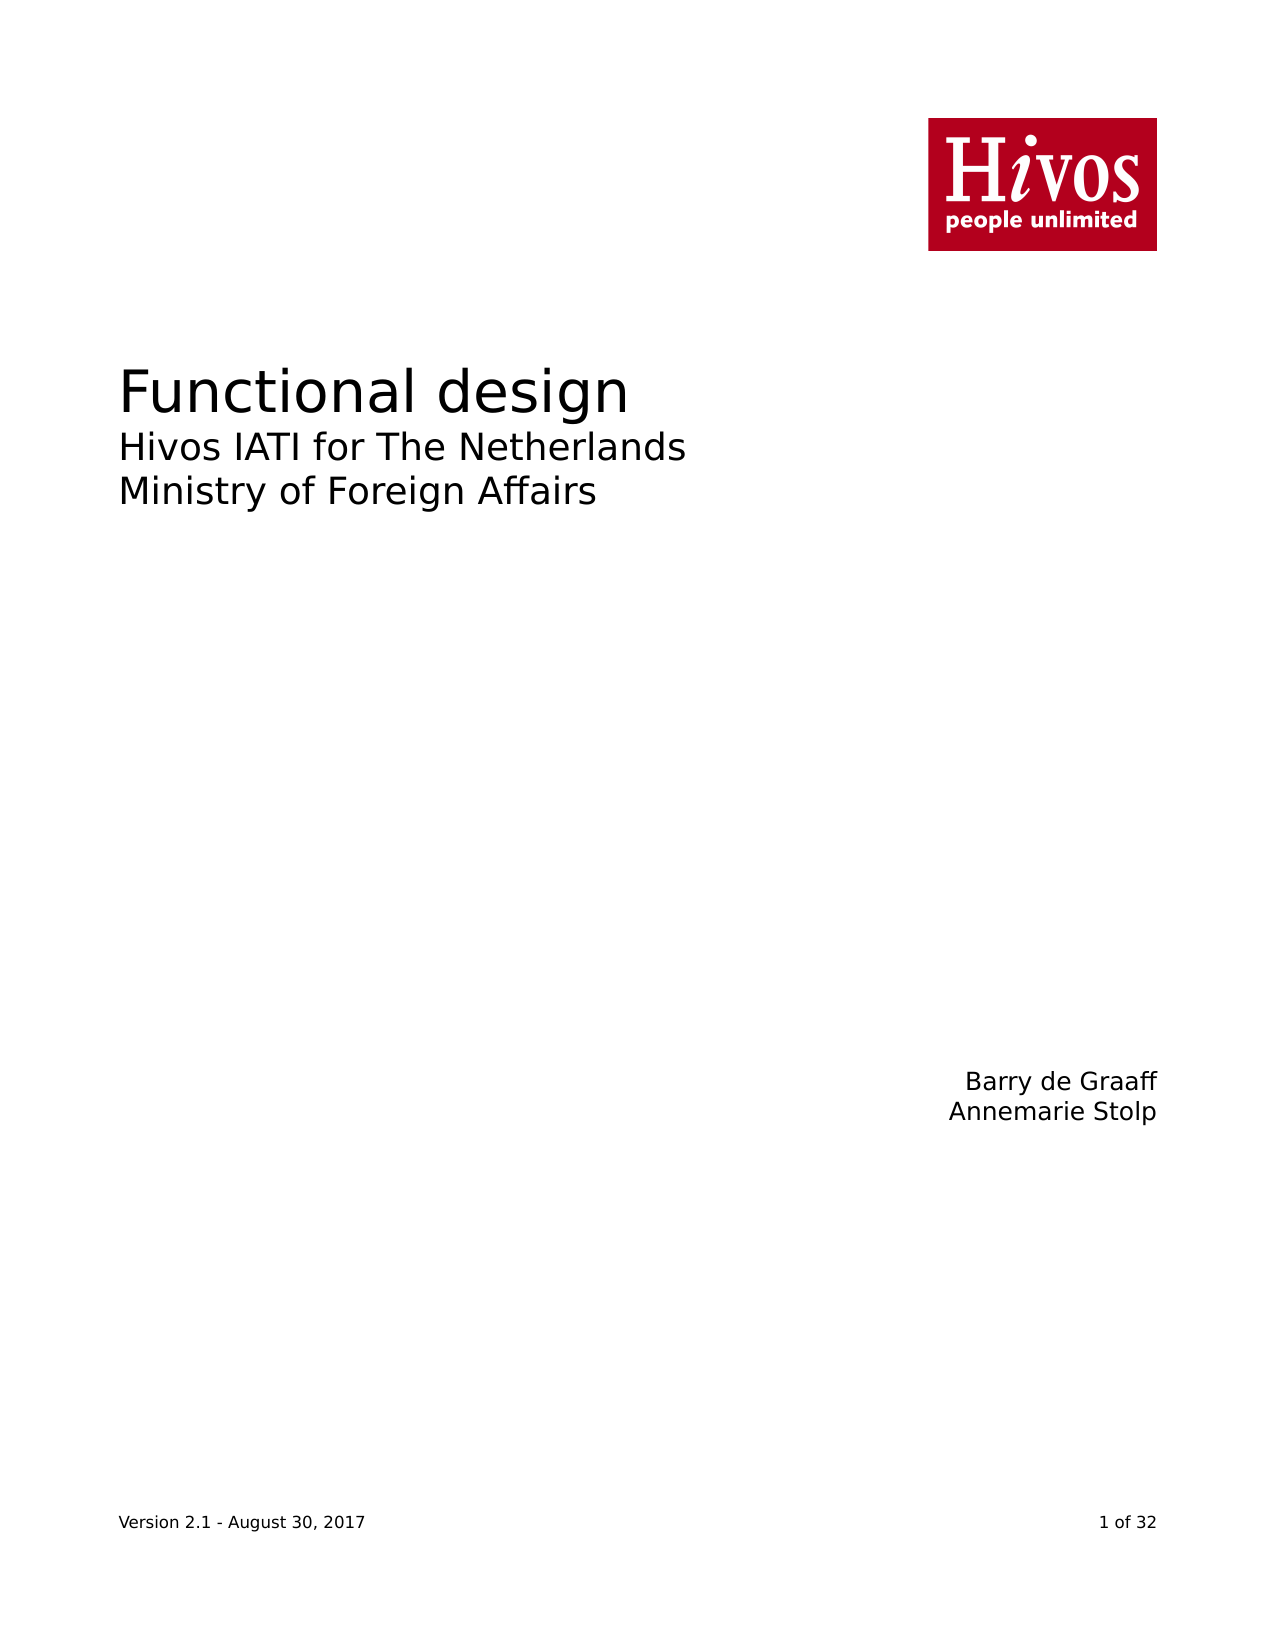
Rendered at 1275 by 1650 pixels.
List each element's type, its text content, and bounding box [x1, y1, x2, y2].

text Ministry of Foreign Affairs [118, 470, 1157, 513]
text Annemarie Stolp [118, 1097, 1157, 1126]
text Hivos IATI for The Netherlands [118, 426, 1157, 470]
text Barry de Graaff [118, 1067, 1157, 1097]
picture [928, 118, 1157, 251]
text Functional design [118, 358, 1157, 426]
